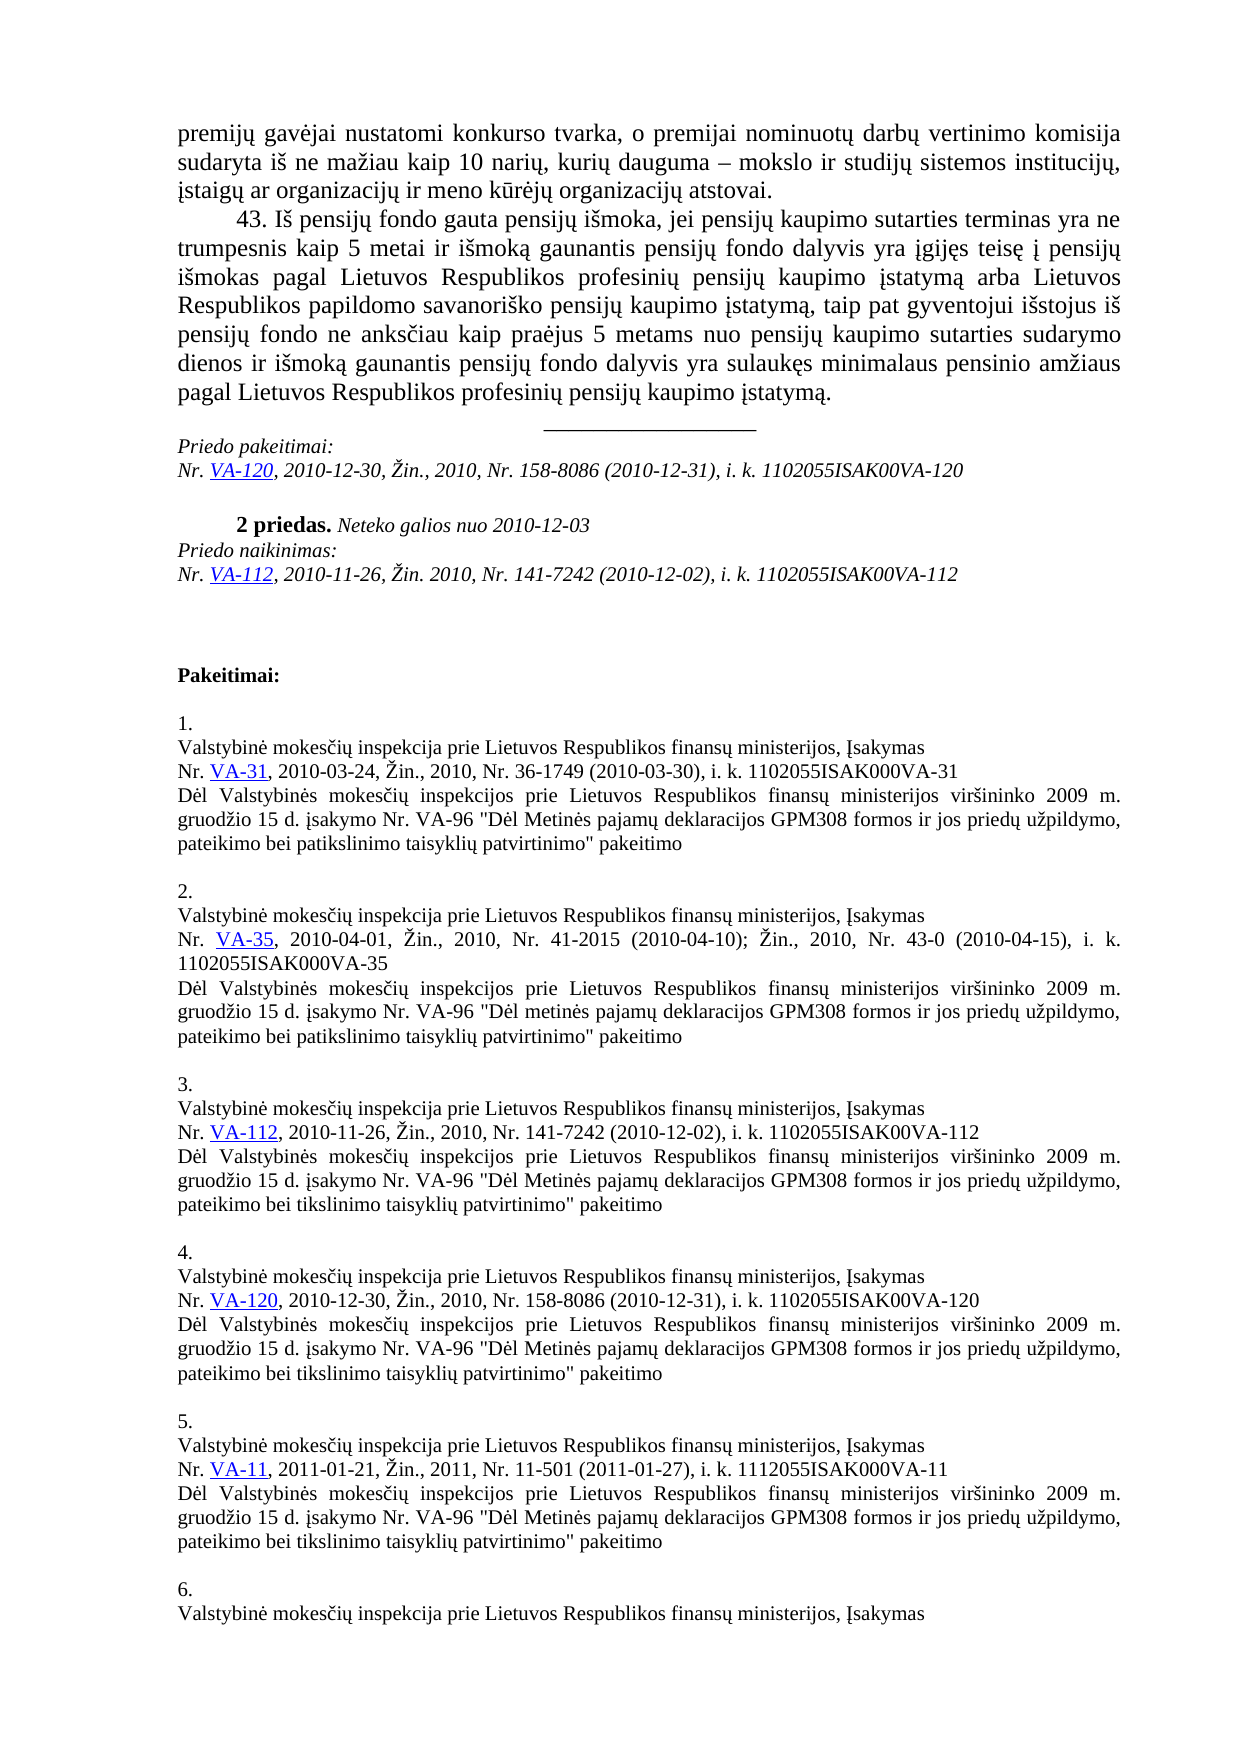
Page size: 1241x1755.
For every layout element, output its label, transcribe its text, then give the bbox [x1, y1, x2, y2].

text 3. [177, 1072, 1122, 1096]
text Nr. VA-112, 2010-11-26, Žin., 2010, Nr. 141-7242 (2010-12-02), i. k. 1102055ISAK00VA-112 [177, 1120, 1122, 1144]
text Dėl Valstybinės mokesčių inspekcijos prie Lietuvos Respublikos finansų ministerijos viršininko 2009 m. gruodžio 15 d. įsakymo Nr. VA-96 "Dėl metinės pajamų deklaracijos GPM308 formos ir jos priedų užpildymo, pateikimo bei patikslinimo taisyklių patvirtinimo" pakeitimo [177, 975, 1122, 1048]
text Nr. VA-120, 2010-12-30, Žin., 2010, Nr. 158-8086 (2010-12-31), i. k. 1102055ISAK00VA-120 [177, 458, 1122, 482]
text Dėl Valstybinės mokesčių inspekcijos prie Lietuvos Respublikos finansų ministerijos viršininko 2009 m. gruodžio 15 d. įsakymo Nr. VA-96 "Dėl Metinės pajamų deklaracijos GPM308 formos ir jos priedų užpildymo, pateikimo bei tikslinimo taisyklių patvirtinimo" pakeitimo [177, 1312, 1122, 1384]
text Valstybinė mokesčių inspekcija prie Lietuvos Respublikos finansų ministerijos, Įsakymas [177, 1264, 1122, 1288]
text Dėl Valstybinės mokesčių inspekcijos prie Lietuvos Respublikos finansų ministerijos viršininko 2009 m. gruodžio 15 d. įsakymo Nr. VA-96 "Dėl Metinės pajamų deklaracijos GPM308 formos ir jos priedų užpildymo, pateikimo bei tikslinimo taisyklių patvirtinimo" pakeitimo [177, 1144, 1122, 1216]
text Nr. VA-120, 2010-12-30, Žin., 2010, Nr. 158-8086 (2010-12-31), i. k. 1102055ISAK00VA-120 [177, 1288, 1122, 1312]
text Valstybinė mokesčių inspekcija prie Lietuvos Respublikos finansų ministerijos, Įsakymas [177, 1096, 1122, 1120]
text Nr. VA-31, 2010-03-24, Žin., 2010, Nr. 36-1749 (2010-03-30), i. k. 1102055ISAK000VA-31 [177, 759, 1122, 783]
text Nr. VA-35, 2010-04-01, Žin., 2010, Nr. 41-2015 (2010-04-10); Žin., 2010, Nr. 43-0 (2010-04-15), i. k. 1102055ISAK000VA-35 [177, 927, 1122, 975]
text 43. Iš pensijų fondo gauta pensijų išmoka, jei pensijų kaupimo sutarties terminas yra ne trumpesnis kaip 5 metai ir išmoką gaunantis pensijų fondo dalyvis yra įgijęs teisę į pensijų išmokas pagal Lietuvos Respublikos profesinių pensijų kaupimo įstatymą arba Lietuvos Respublikos papildomo savanoriško pensijų kaupimo įstatymą, taip pat gyventojui išstojus iš pensijų fondo ne anksčiau kaip praėjus 5 metams nuo pensijų kaupimo sutarties sudarymo dienos ir išmoką gaunantis pensijų fondo dalyvis yra sulaukęs minimalaus pensinio amžiaus pagal Lietuvos Respublikos profesinių pensijų kaupimo įstatymą. [177, 204, 1122, 406]
text Valstybinė mokesčių inspekcija prie Lietuvos Respublikos finansų ministerijos, Įsakymas [177, 735, 1122, 759]
text Nr. VA-112, 2010-11-26, Žin. 2010, Nr. 141-7242 (2010-12-02), i. k. 1102055ISAK00VA-112 [177, 562, 1122, 586]
text Dėl Valstybinės mokesčių inspekcijos prie Lietuvos Respublikos finansų ministerijos viršininko 2009 m. gruodžio 15 d. įsakymo Nr. VA-96 "Dėl Metinės pajamų deklaracijos GPM308 formos ir jos priedų užpildymo, pateikimo bei tikslinimo taisyklių patvirtinimo" pakeitimo [177, 1481, 1122, 1553]
text Nr. VA-11, 2011-01-21, Žin., 2011, Nr. 11-501 (2011-01-27), i. k. 1112055ISAK000VA-11 [177, 1457, 1122, 1481]
text Priedo pakeitimai: [177, 434, 1122, 458]
text Priedo naikinimas: [177, 538, 1122, 562]
text Valstybinė mokesčių inspekcija prie Lietuvos Respublikos finansų ministerijos, Įsakymas [177, 1601, 1122, 1625]
text 1. [177, 711, 1122, 735]
text 2 priedas. Neteko galios nuo 2010-12-03 [177, 511, 1122, 538]
text 5. [177, 1408, 1122, 1433]
text Pakeitimai: [177, 663, 1122, 687]
text Valstybinė mokesčių inspekcija prie Lietuvos Respublikos finansų ministerijos, Įsakymas [177, 903, 1122, 927]
text _________________ [177, 406, 1122, 434]
text premijų gavėjai nustatomi konkurso tvarka, o premijai nominuotų darbų vertinimo komisija sudaryta iš ne mažiau kaip 10 narių, kurių dauguma – mokslo ir studijų sistemos institucijų, įstaigų ar organizacijų ir meno kūrėjų organizacijų atstovai. [177, 118, 1122, 204]
text Valstybinė mokesčių inspekcija prie Lietuvos Respublikos finansų ministerijos, Įsakymas [177, 1433, 1122, 1457]
text 6. [177, 1577, 1122, 1601]
text Dėl Valstybinės mokesčių inspekcijos prie Lietuvos Respublikos finansų ministerijos viršininko 2009 m. gruodžio 15 d. įsakymo Nr. VA-96 "Dėl Metinės pajamų deklaracijos GPM308 formos ir jos priedų užpildymo, pateikimo bei patikslinimo taisyklių patvirtinimo" pakeitimo [177, 783, 1122, 855]
text 4. [177, 1240, 1122, 1264]
text 2. [177, 879, 1122, 903]
